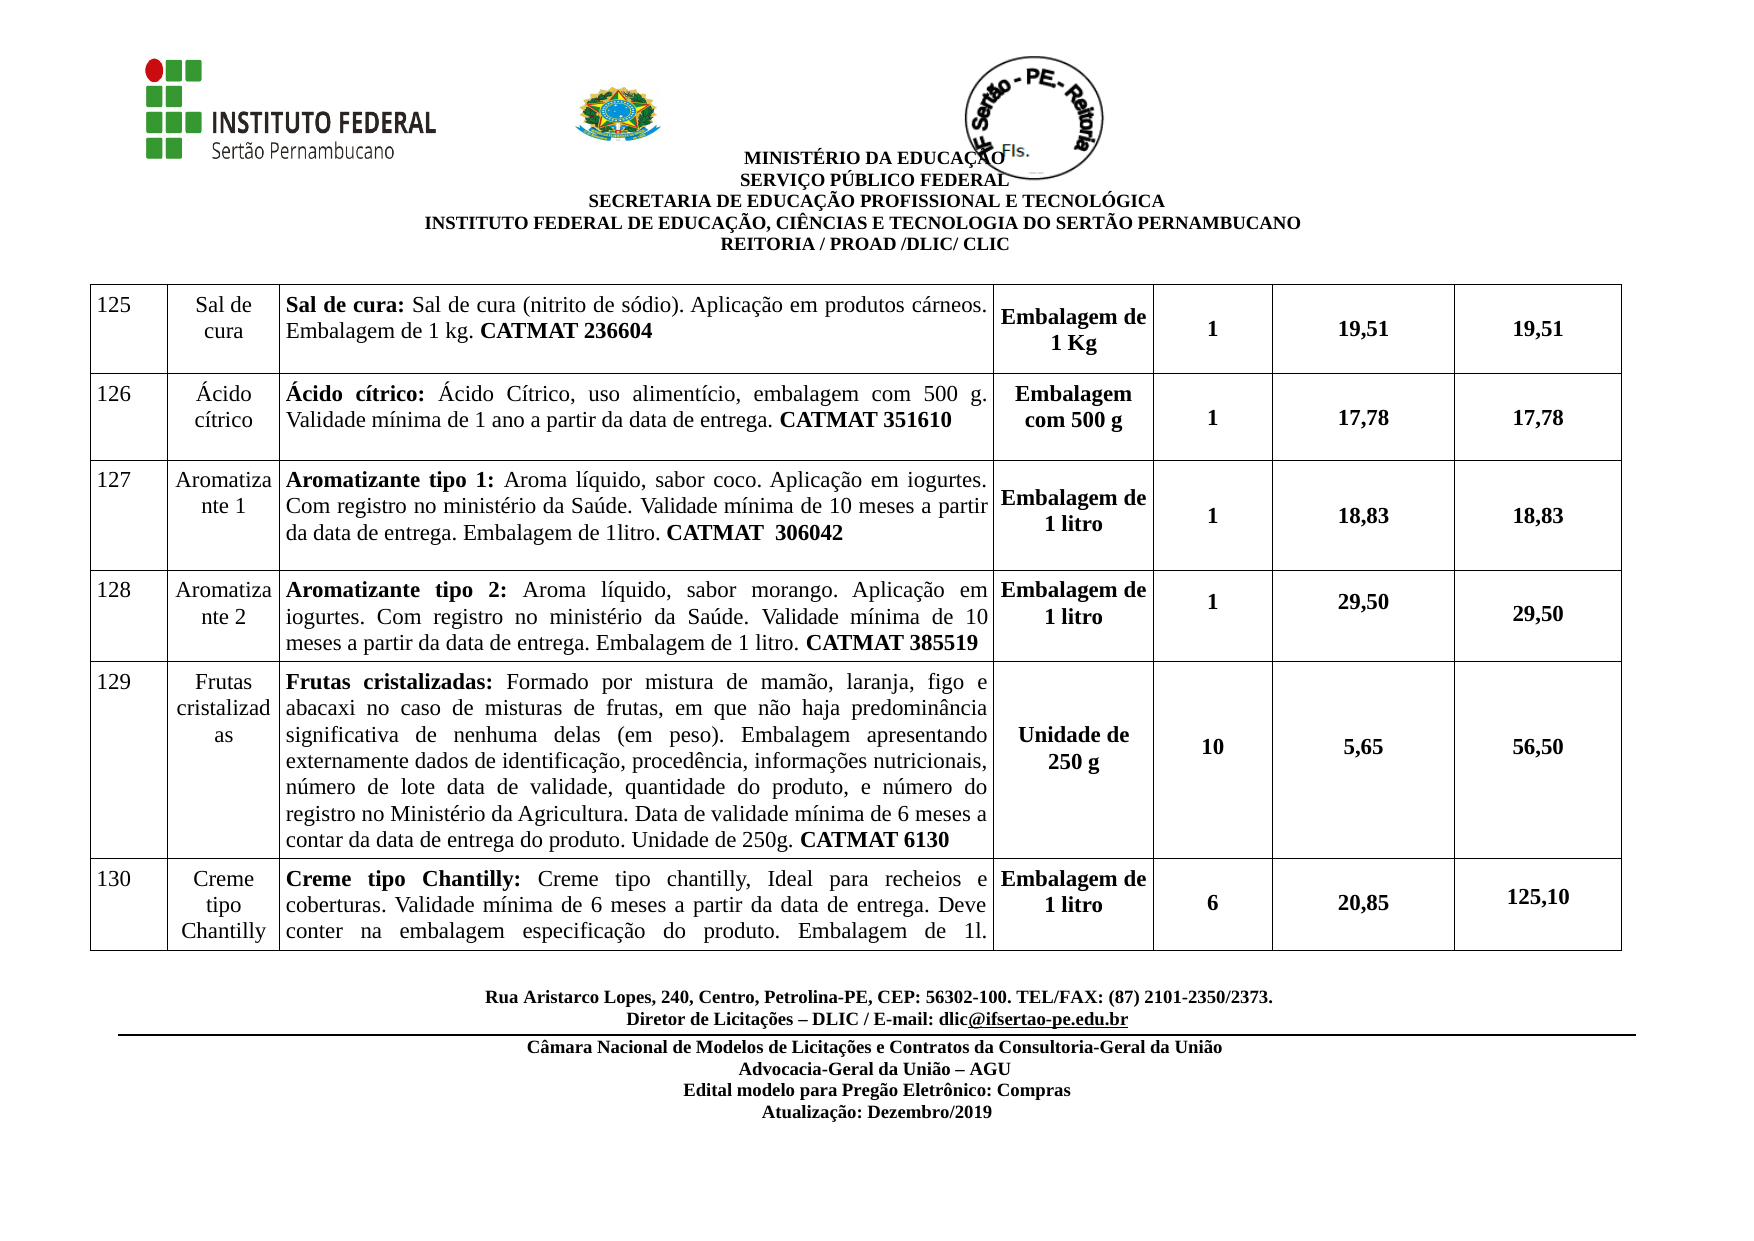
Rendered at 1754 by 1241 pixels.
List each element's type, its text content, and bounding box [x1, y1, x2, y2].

table_cell Creme tipo Chantilly: Creme tipo chantilly, Ideal para recheios e coberturas. Validade mínima de 6 meses a partir da data de entrega. Deve conter na embalagem especificação do produto. Embalagem de 1l. [280, 859, 993, 950]
table_cell 17,78 [1273, 374, 1454, 459]
table_cell Creme tipo Chantilly [168, 859, 279, 950]
table_cell 127 [91, 461, 167, 569]
picture [145, 58, 435, 159]
table_cell 19,51 [1273, 285, 1454, 373]
table_cell 5,65 [1273, 662, 1454, 858]
table_cell 125 [91, 285, 167, 373]
table_cell Embalagem de 1 litro [994, 461, 1153, 569]
table_cell Aromatizante tipo 1: Aroma líquido, sabor coco. Aplicação em iogurtes. Com registro no ministério da Saúde. Validade mínima de 10 meses a partir da data de entrega. Embalagem de 1litro. CATMAT 306042 [280, 461, 993, 569]
table_cell Aromatizante tipo 2: Aroma líquido, sabor morango. Aplicação em iogurtes. Com registro no ministério da Saúde. Validade mínima de 10 meses a partir da data de entrega. Embalagem de 1 litro. CATMAT 385519 [280, 571, 993, 661]
table_cell 1 [1154, 374, 1272, 459]
table_cell 18,83 [1455, 461, 1621, 569]
table_cell 129 [91, 662, 167, 858]
table_cell 128 [91, 571, 167, 661]
table_cell 130 [91, 859, 167, 950]
table_cell 19,51 [1455, 285, 1621, 373]
table_cell 6 [1154, 859, 1272, 950]
table_cell 56,50 [1455, 662, 1621, 858]
table_cell 126 [91, 374, 167, 459]
table_cell Ácido cítrico: Ácido Cítrico, uso alimentício, embalagem com 500 g. Validade mínima de 1 ano a partir da data de entrega. CATMAT 351610 [280, 374, 993, 459]
table_cell Embalagem de 1 litro [994, 571, 1153, 661]
table_cell 1 [1154, 571, 1272, 661]
table_cell Embalagem de 1 Kg [994, 285, 1153, 373]
table_cell Frutas cristalizadas [168, 662, 279, 858]
table_cell Ácido cítrico [168, 374, 279, 459]
table_cell 1 [1154, 461, 1272, 569]
table_cell Embalagem com 500 g [994, 374, 1153, 459]
table_cell Frutas cristalizadas: Formado por mistura de mamão, laranja, figo e abacaxi no caso de misturas de frutas, em que não haja predominância significativa de nenhuma delas (em peso). Embalagem apresentando externamente dados de identificação, procedência, informações nutricionais, número de lote data de validade, quantidade do produto, e número do registro no Ministério da Agricultura. Data de validade mínima de 6 meses a contar da data de entrega do produto. Unidade de 250g. CATMAT 6130 [280, 662, 993, 858]
table_cell 20,85 [1273, 859, 1454, 950]
table_cell 18,83 [1273, 461, 1454, 569]
table_cell Sal de cura [168, 285, 279, 373]
picture [575, 87, 661, 141]
table_cell Aromatizante 1 [168, 461, 279, 569]
table_cell Sal de cura: Sal de cura (nitrito de sódio). Aplicação em produtos cárneos. Embalagem de 1 kg. CATMAT 236604 [280, 285, 993, 373]
table_cell Embalagem de 1 litro [994, 859, 1153, 950]
table_cell 29,50 [1273, 571, 1454, 661]
table_cell Aromatizante 2 [168, 571, 279, 661]
table_cell 1 [1154, 285, 1272, 373]
table_cell Unidade de 250 g [994, 662, 1153, 858]
table_cell 125,10 [1455, 859, 1621, 950]
picture [957, 45, 1111, 186]
table_cell 10 [1154, 662, 1272, 858]
table_cell 29,50 [1455, 571, 1621, 661]
table_cell 17,78 [1455, 374, 1621, 459]
